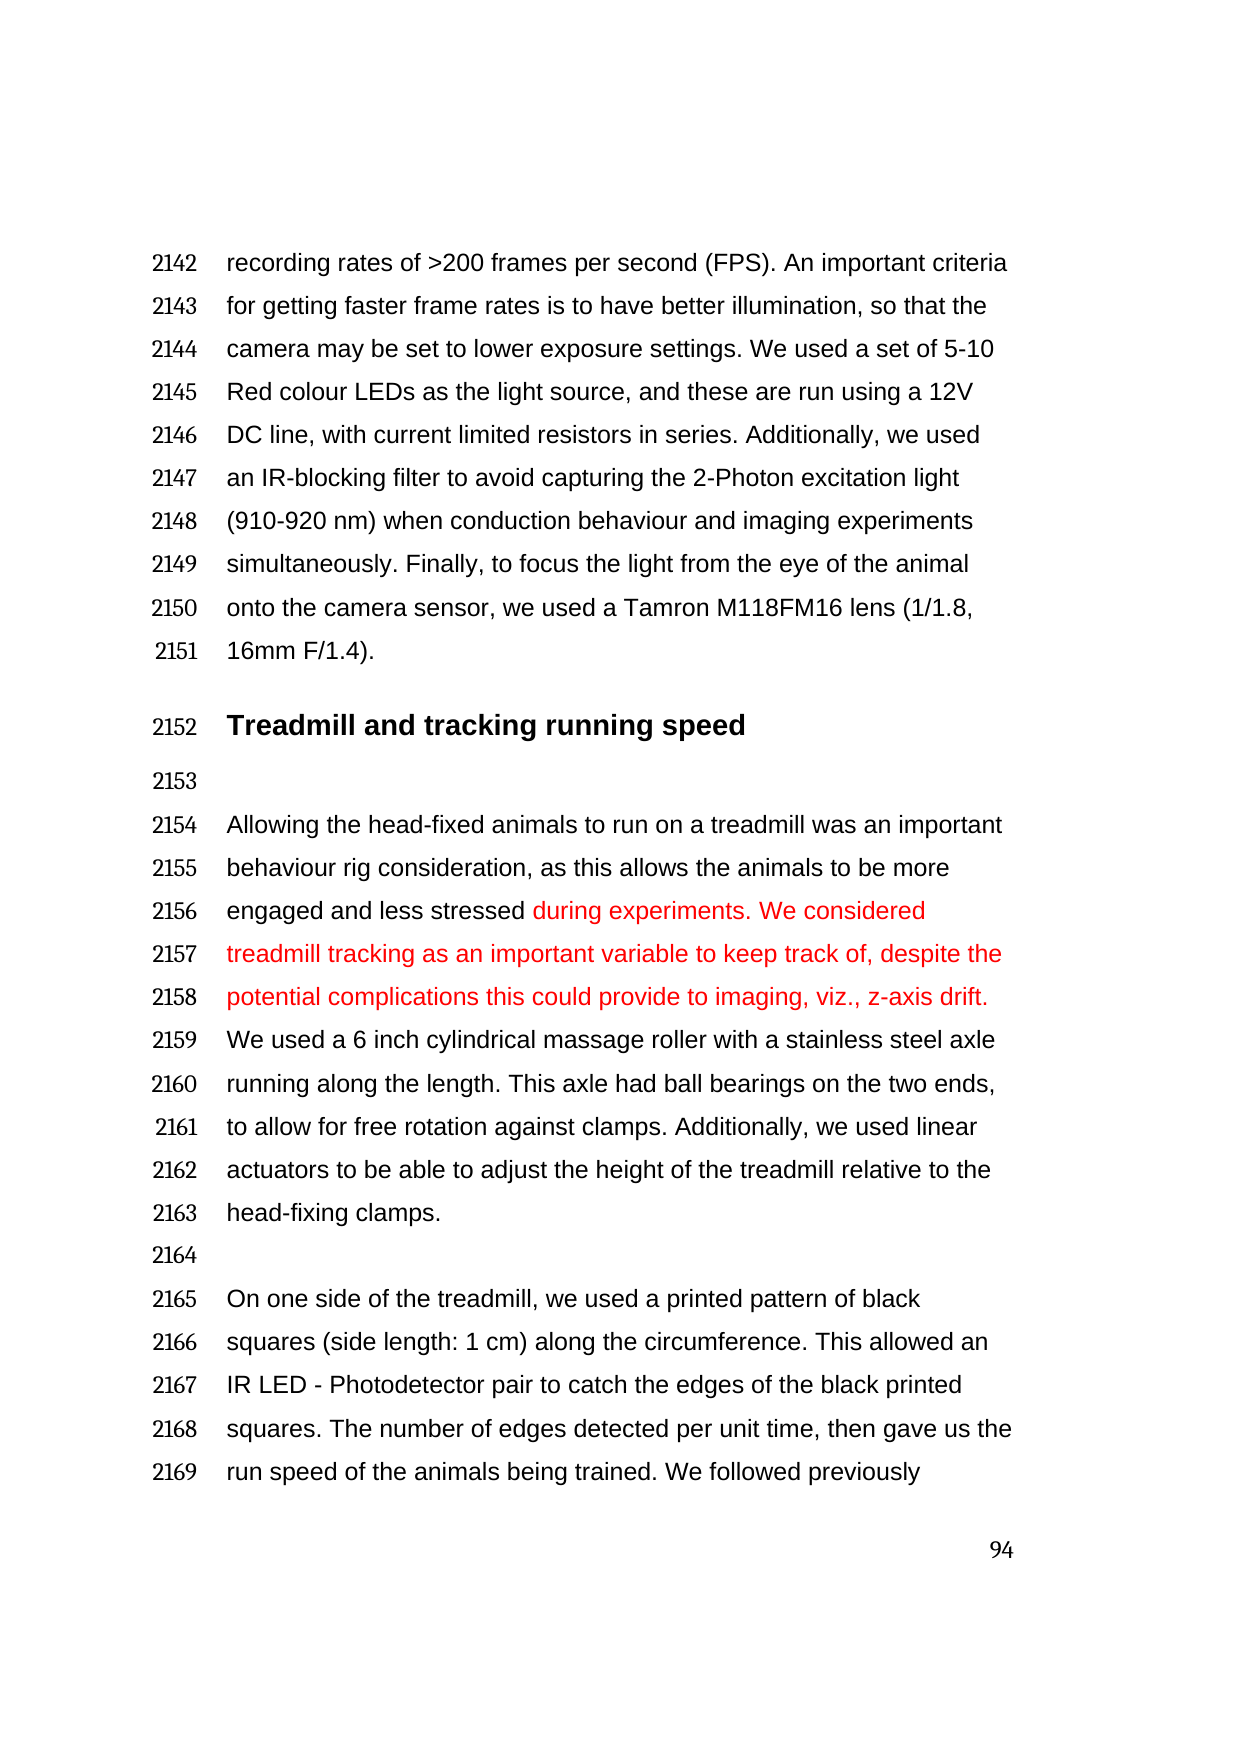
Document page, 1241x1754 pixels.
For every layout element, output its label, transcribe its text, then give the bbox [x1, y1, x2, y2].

subtitle Treadmill and tracking running speed [226, 708, 1014, 742]
text recording rates of >200 frames per second (FPS). An important criteria for getting faster frame rates is to have better illumination, so that the camera may be set to lower exposure settings. We used a set of 5-10 Red colour LEDs as the light source, and these are run using a 12V DC line, with current limited resistors in series. Additionally, we used an IR-blocking filter to avoid capturing the 2-Photon excitation light (910-920 nm) when conduction behaviour and imaging experiments simultaneously. Finally, to focus the light from the eye of the animal onto the camera sensor, we used a Tamron M118FM16 lens (1/1.8, 16mm F/1.4). [226, 248, 1014, 664]
text On one side of the treadmill, we used a printed pattern of black squares (side length: 1 cm) along the circumference. This allowed an IR LED - Photodetector pair to catch the edges of the black printed squares. The number of edges detected per unit time, then gave us the run speed of the animals being trained. We followed previously [226, 1284, 1014, 1485]
text Allowing the head-fixed animals to run on a treadmill was an important behaviour rig consideration, as this allows the animals to be more engaged and less stressed during experiments. We considered treadmill tracking as an important variable to keep track of, despite the potential complications this could provide to imaging, viz., z-axis drift. We used a 6 inch cylindrical massage roller with a stainless steel axle running along the length. This axle had ball bearings on the two ends, to allow for free rotation against clamps. Additionally, we used linear actuators to be able to adjust the height of the treadmill relative to the head-fixing clamps. [226, 810, 1014, 1227]
